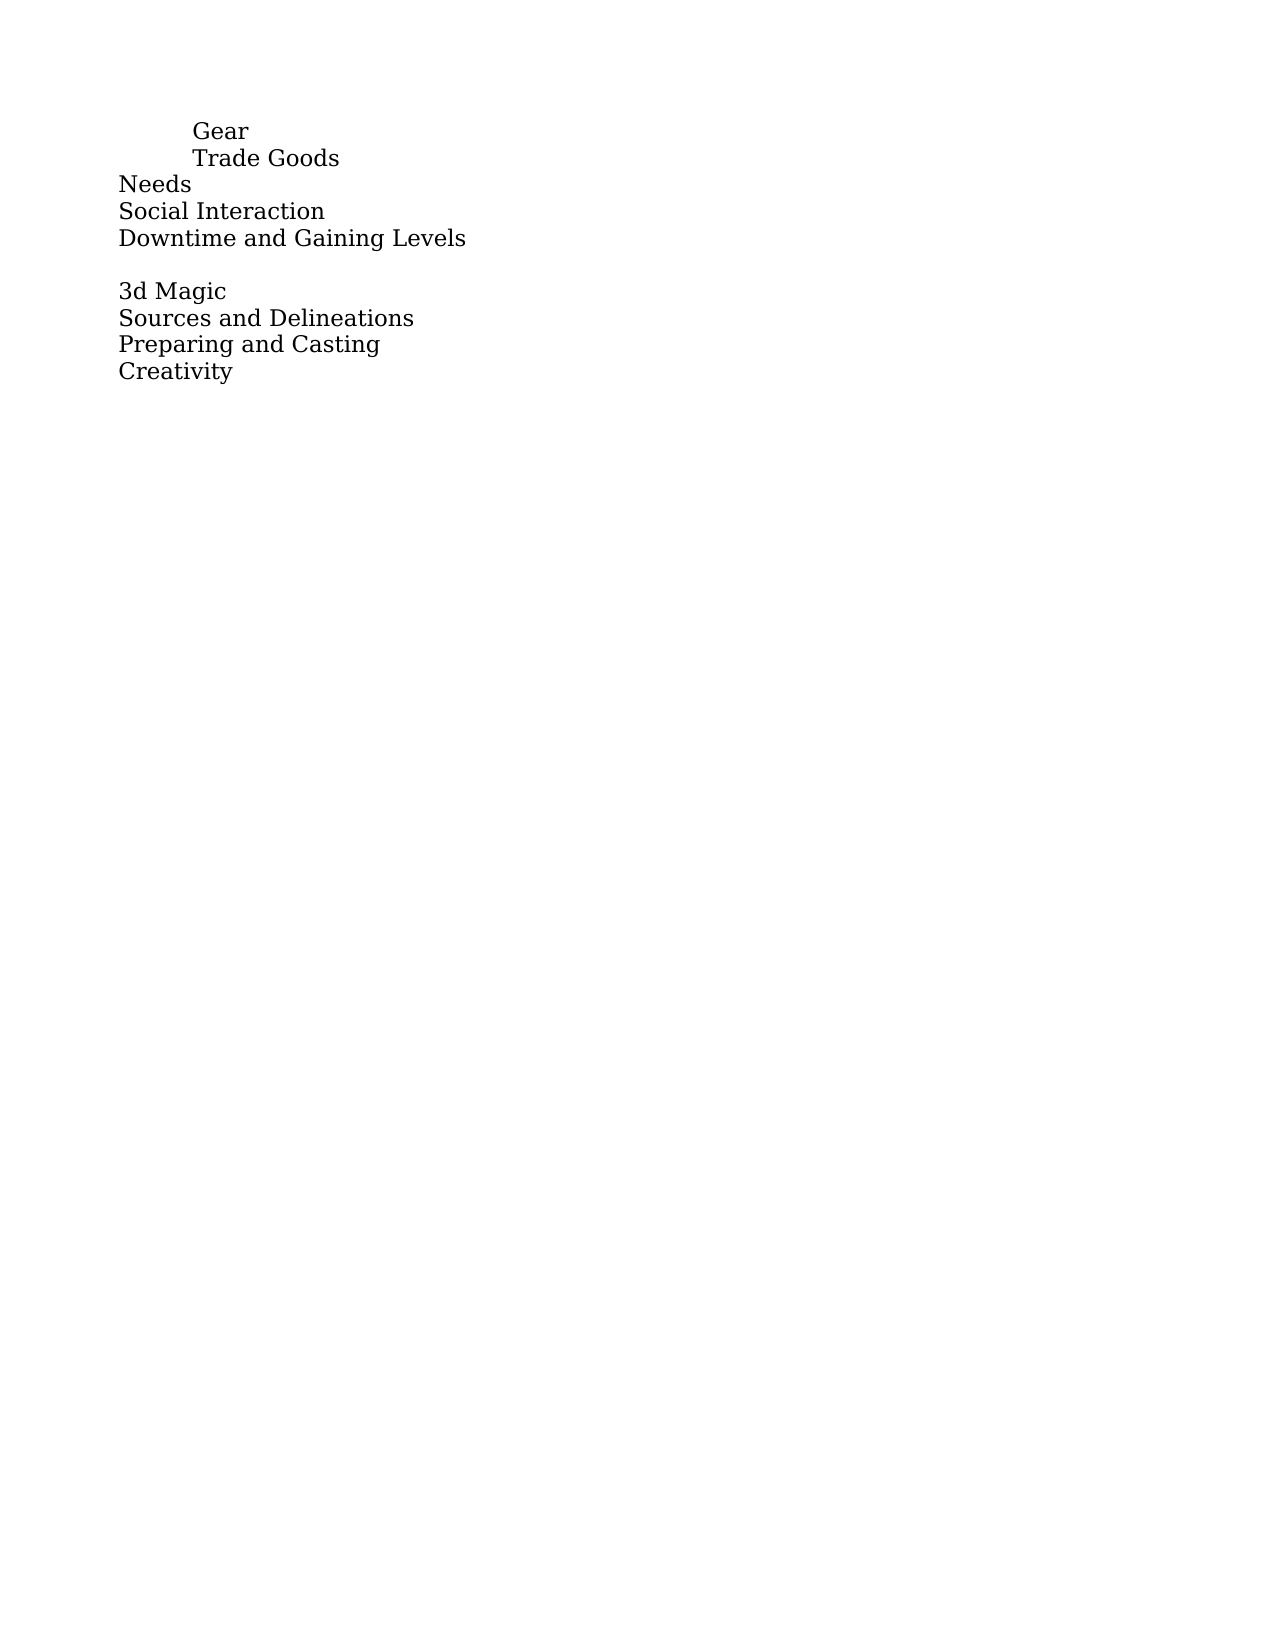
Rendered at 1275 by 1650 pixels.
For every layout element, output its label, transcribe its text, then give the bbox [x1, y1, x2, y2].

text Gear [118, 118, 1157, 145]
text Sources and Delineations [118, 305, 1157, 331]
text Trade Goods [118, 145, 1157, 171]
text Preparing and Casting [118, 331, 1157, 358]
text Social Interaction [118, 198, 1157, 225]
text Creativity [118, 358, 1157, 385]
text 3d Magic [118, 278, 1157, 305]
text Needs [118, 171, 1157, 198]
text Downtime and Gaining Levels [118, 225, 1157, 251]
